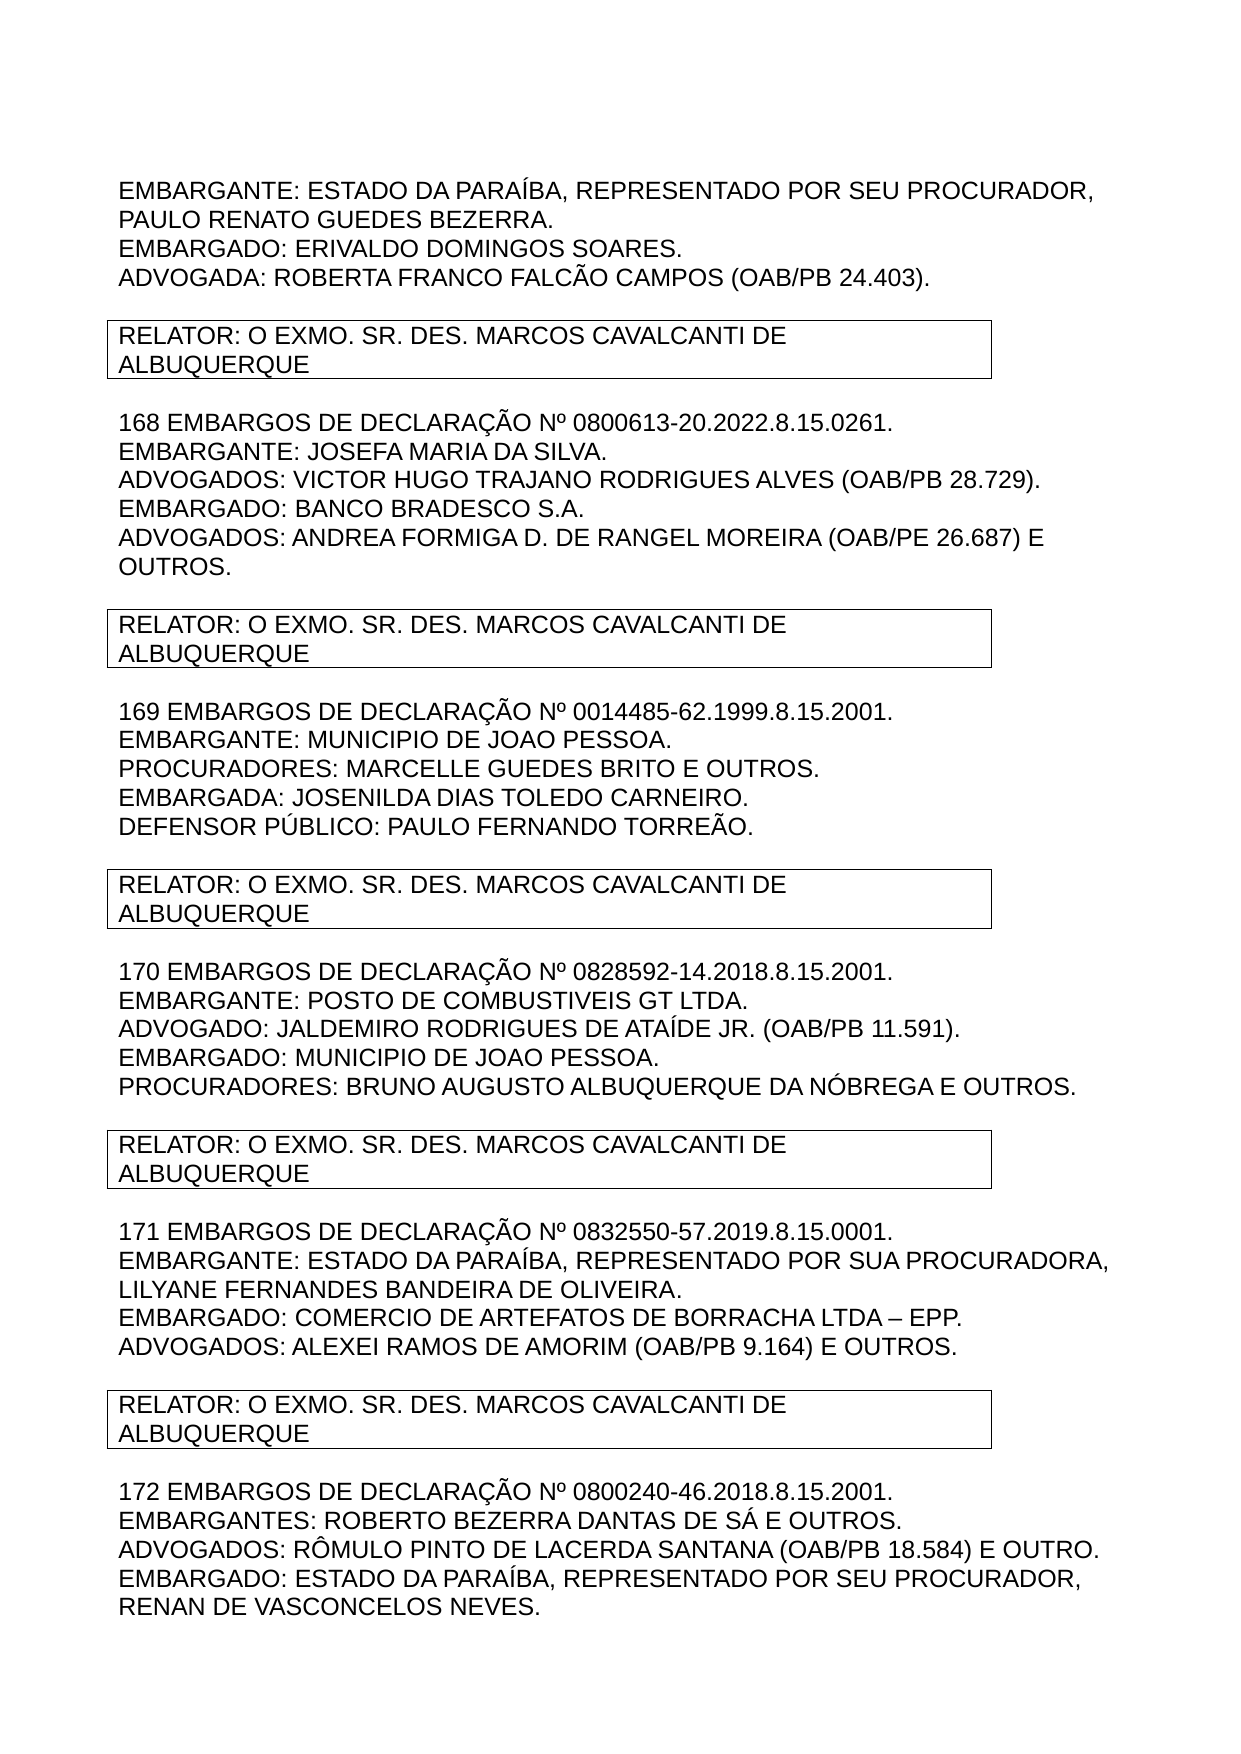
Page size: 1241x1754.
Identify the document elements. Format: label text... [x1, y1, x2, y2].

text ADVOGADOS: RÔMULO PINTO DE LACERDA SANTANA (OAB/PB 18.584) E OUTRO. [118, 1535, 1122, 1564]
text PROCURADORES: BRUNO AUGUSTO ALBUQUERQUE DA NÓBREGA E OUTROS. [118, 1072, 1122, 1101]
text 168 EMBARGOS DE DECLARAÇÃO Nº 0800613-20.2022.8.15.0261. [118, 408, 1122, 437]
text EMBARGANTE: MUNICIPIO DE JOAO PESSOA. [118, 726, 1122, 754]
text PROCURADORES: MARCELLE GUEDES BRITO E OUTROS. [118, 754, 1122, 783]
text EMBARGADA: JOSENILDA DIAS TOLEDO CARNEIRO. [118, 783, 1122, 812]
text EMBARGADO: BANCO BRADESCO S.A. [118, 494, 1122, 523]
text EMBARGADO: MUNICIPIO DE JOAO PESSOA. [118, 1043, 1122, 1072]
text 169 EMBARGOS DE DECLARAÇÃO Nº 0014485-62.1999.8.15.2001. [118, 697, 1122, 726]
text 170 EMBARGOS DE DECLARAÇÃO Nº 0828592-14.2018.8.15.2001. [118, 957, 1122, 986]
table_header RELATOR: O EXMO. SR. DES. MARCOS CAVALCANTI DE ALBUQUERQUE [108, 870, 991, 927]
text EMBARGADO: ESTADO DA PARAÍBA, REPRESENTADO POR SEU PROCURADOR, RENAN DE VASCONCELOS NEVES. [118, 1564, 1122, 1621]
text ADVOGADOS: VICTOR HUGO TRAJANO RODRIGUES ALVES (OAB/PB 28.729). [118, 465, 1122, 494]
text EMBARGANTE: JOSEFA MARIA DA SILVA. [118, 437, 1122, 465]
table_header RELATOR: O EXMO. SR. DES. MARCOS CAVALCANTI DE ALBUQUERQUE [108, 1131, 991, 1188]
table_header RELATOR: O EXMO. SR. DES. MARCOS CAVALCANTI DE ALBUQUERQUE [108, 610, 991, 667]
text EMBARGADO: COMERCIO DE ARTEFATOS DE BORRACHA LTDA – EPP. [118, 1303, 1122, 1332]
text EMBARGANTE: POSTO DE COMBUSTIVEIS GT LTDA. [118, 986, 1122, 1014]
text EMBARGADO: ERIVALDO DOMINGOS SOARES. [118, 234, 1122, 263]
text ADVOGADO: JALDEMIRO RODRIGUES DE ATAÍDE JR. (OAB/PB 11.591). [118, 1014, 1122, 1043]
text EMBARGANTE: ESTADO DA PARAÍBA, REPRESENTADO POR SUA PROCURADORA, LILYANE FERNANDES BANDEIRA DE OLIVEIRA. [118, 1246, 1122, 1303]
text EMBARGANTES: ROBERTO BEZERRA DANTAS DE SÁ E OUTROS. [118, 1506, 1122, 1535]
table_header RELATOR: O EXMO. SR. DES. MARCOS CAVALCANTI DE ALBUQUERQUE [108, 321, 991, 378]
text ADVOGADA: ROBERTA FRANCO FALCÃO CAMPOS (OAB/PB 24.403). [118, 263, 1122, 291]
text 172 EMBARGOS DE DECLARAÇÃO Nº 0800240-46.2018.8.15.2001. [118, 1477, 1122, 1506]
text ADVOGADOS: ALEXEI RAMOS DE AMORIM (OAB/PB 9.164) E OUTROS. [118, 1332, 1122, 1361]
text DEFENSOR PÚBLICO: PAULO FERNANDO TORREÃO. [118, 812, 1122, 841]
table_header RELATOR: O EXMO. SR. DES. MARCOS CAVALCANTI DE ALBUQUERQUE [108, 1391, 991, 1448]
text ADVOGADOS: ANDREA FORMIGA D. DE RANGEL MOREIRA (OAB/PE 26.687) E OUTROS. [118, 523, 1122, 580]
text EMBARGANTE: ESTADO DA PARAÍBA, REPRESENTADO POR SEU PROCURADOR, PAULO RENATO GUEDES BEZERRA. [118, 176, 1122, 234]
text 171 EMBARGOS DE DECLARAÇÃO Nº 0832550-57.2019.8.15.0001. [118, 1217, 1122, 1246]
